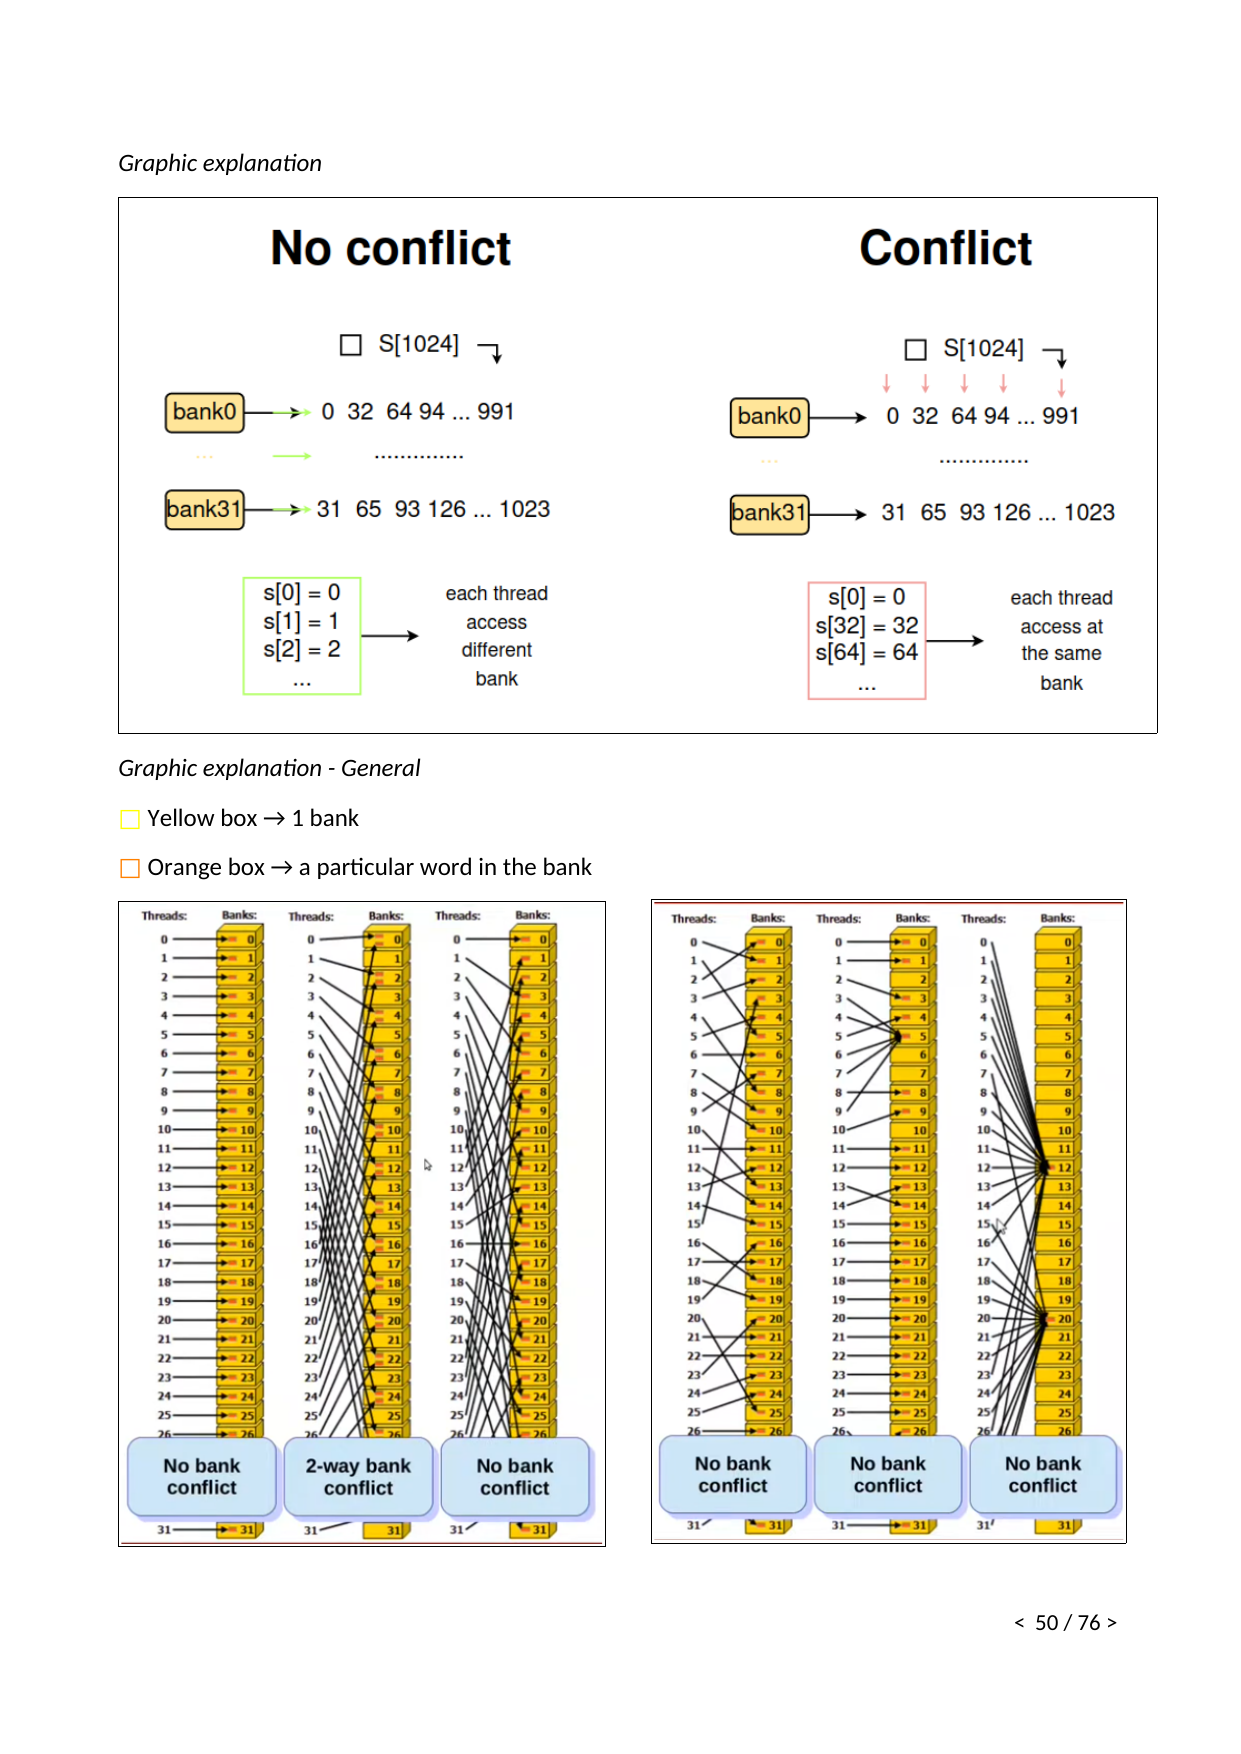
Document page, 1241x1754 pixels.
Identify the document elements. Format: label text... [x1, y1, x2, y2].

text □ Yellow box → 1 bank [118, 802, 1122, 832]
text Graphic explanation [118, 148, 1122, 178]
picture [654, 902, 1124, 1540]
text □ Orange box → a particular word in the bank [118, 851, 1122, 882]
text Graphic explanation - General [118, 752, 1122, 783]
picture [121, 200, 1154, 731]
picture [121, 904, 603, 1544]
